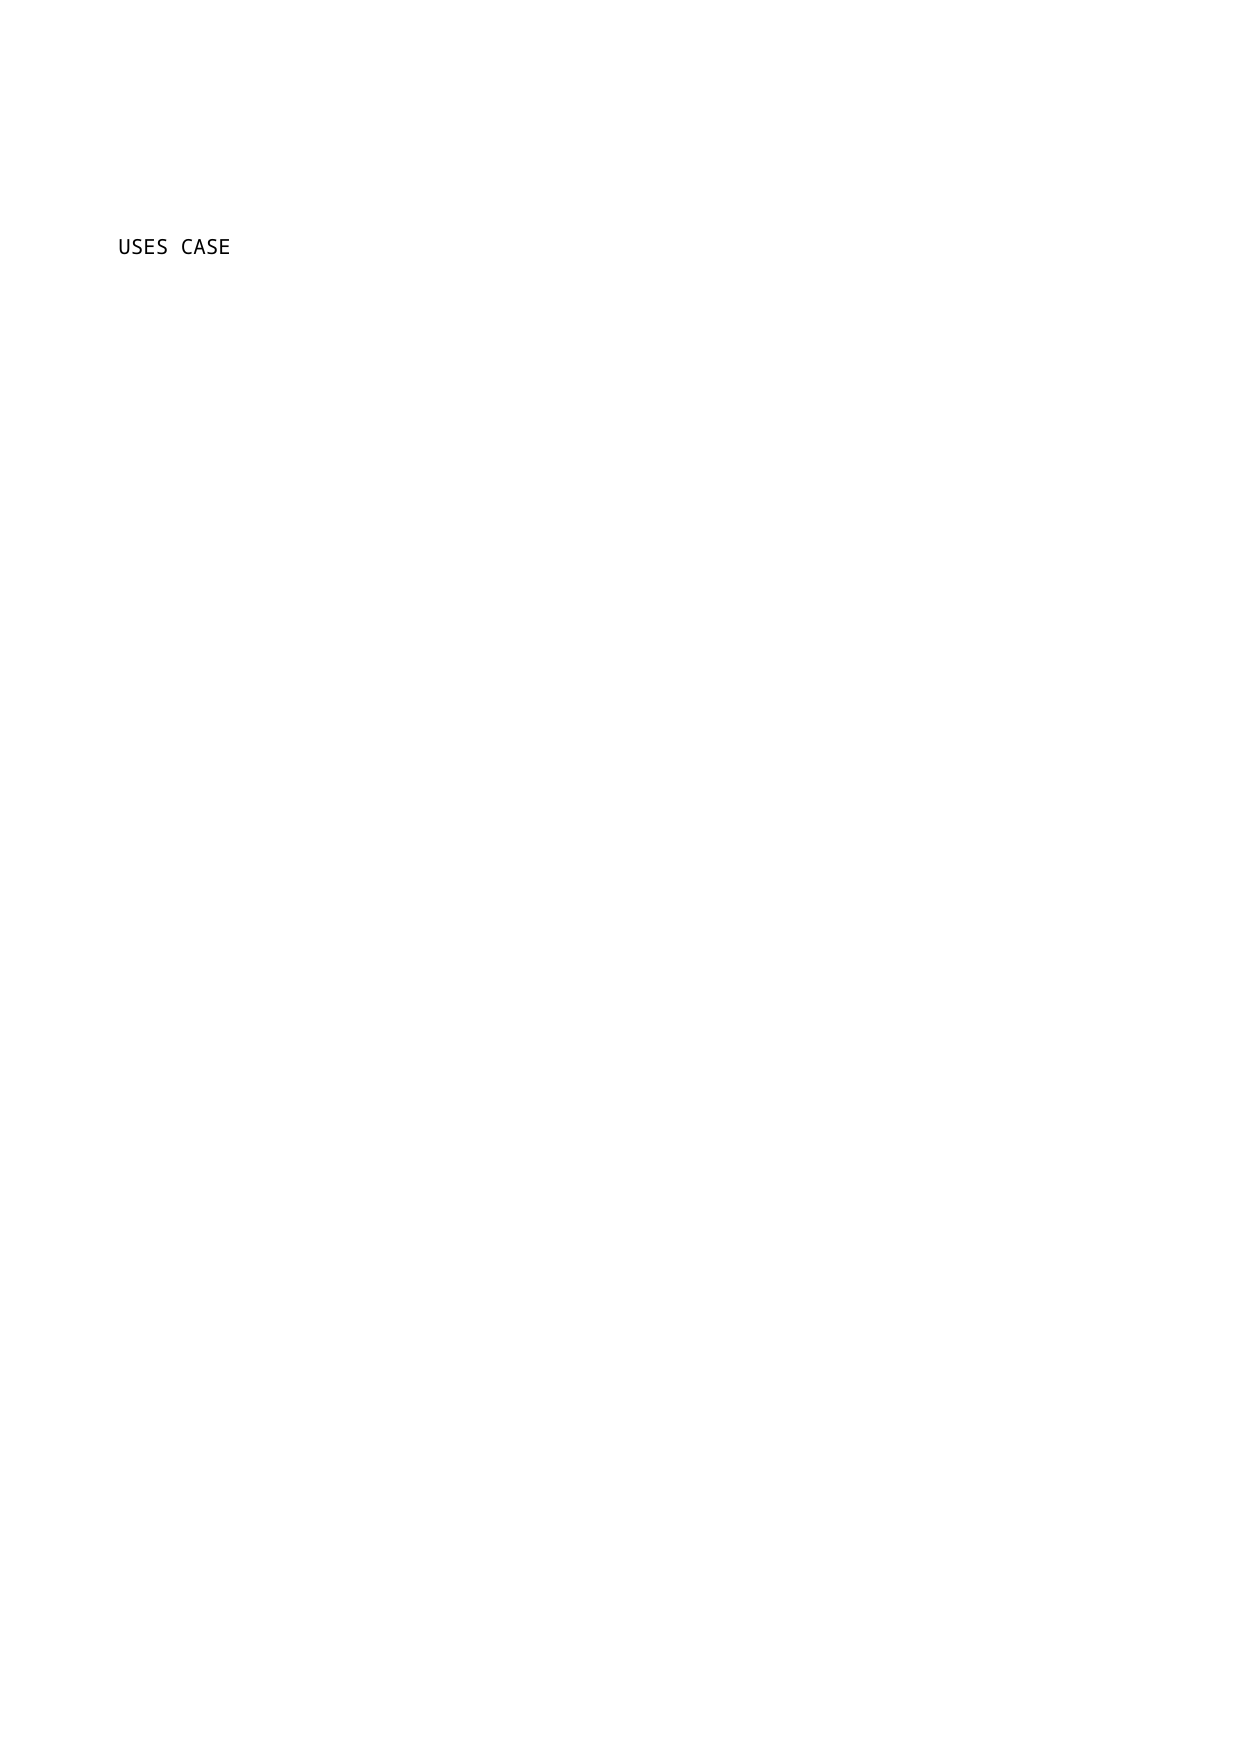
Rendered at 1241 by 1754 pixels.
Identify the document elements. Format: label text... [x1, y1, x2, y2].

text USES CASE [118, 232, 1122, 260]
